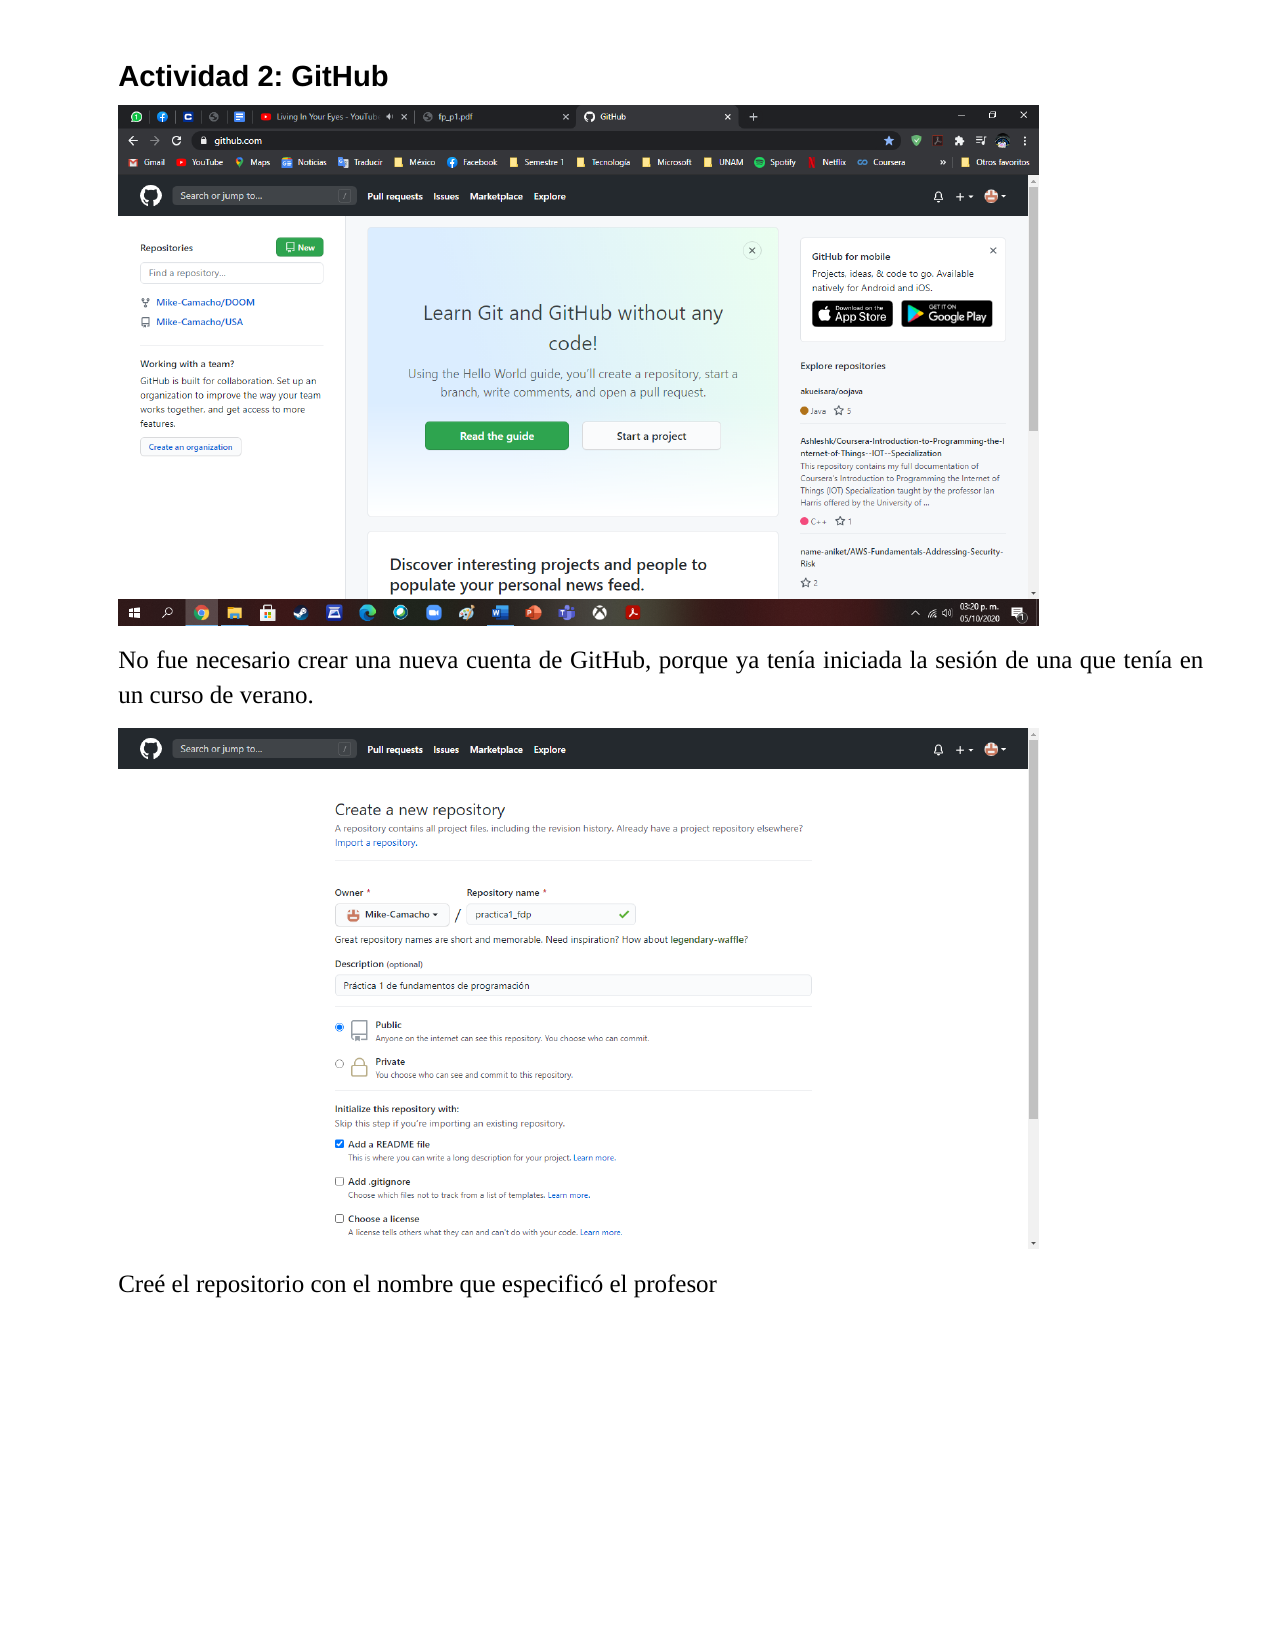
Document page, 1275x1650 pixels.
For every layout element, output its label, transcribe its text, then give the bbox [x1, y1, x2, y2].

text No fue necesario crear una nueva cuenta de GitHub, porque ya tenía iniciada la sesión de una que tenía en un curso de verano. [118, 645, 1205, 709]
picture [118, 728, 1039, 1249]
subtitle Actividad 2: GitHub [118, 59, 1205, 93]
text Creé el repositorio con el nombre que especificó el profesor [118, 1269, 1205, 1298]
picture [118, 105, 1039, 626]
